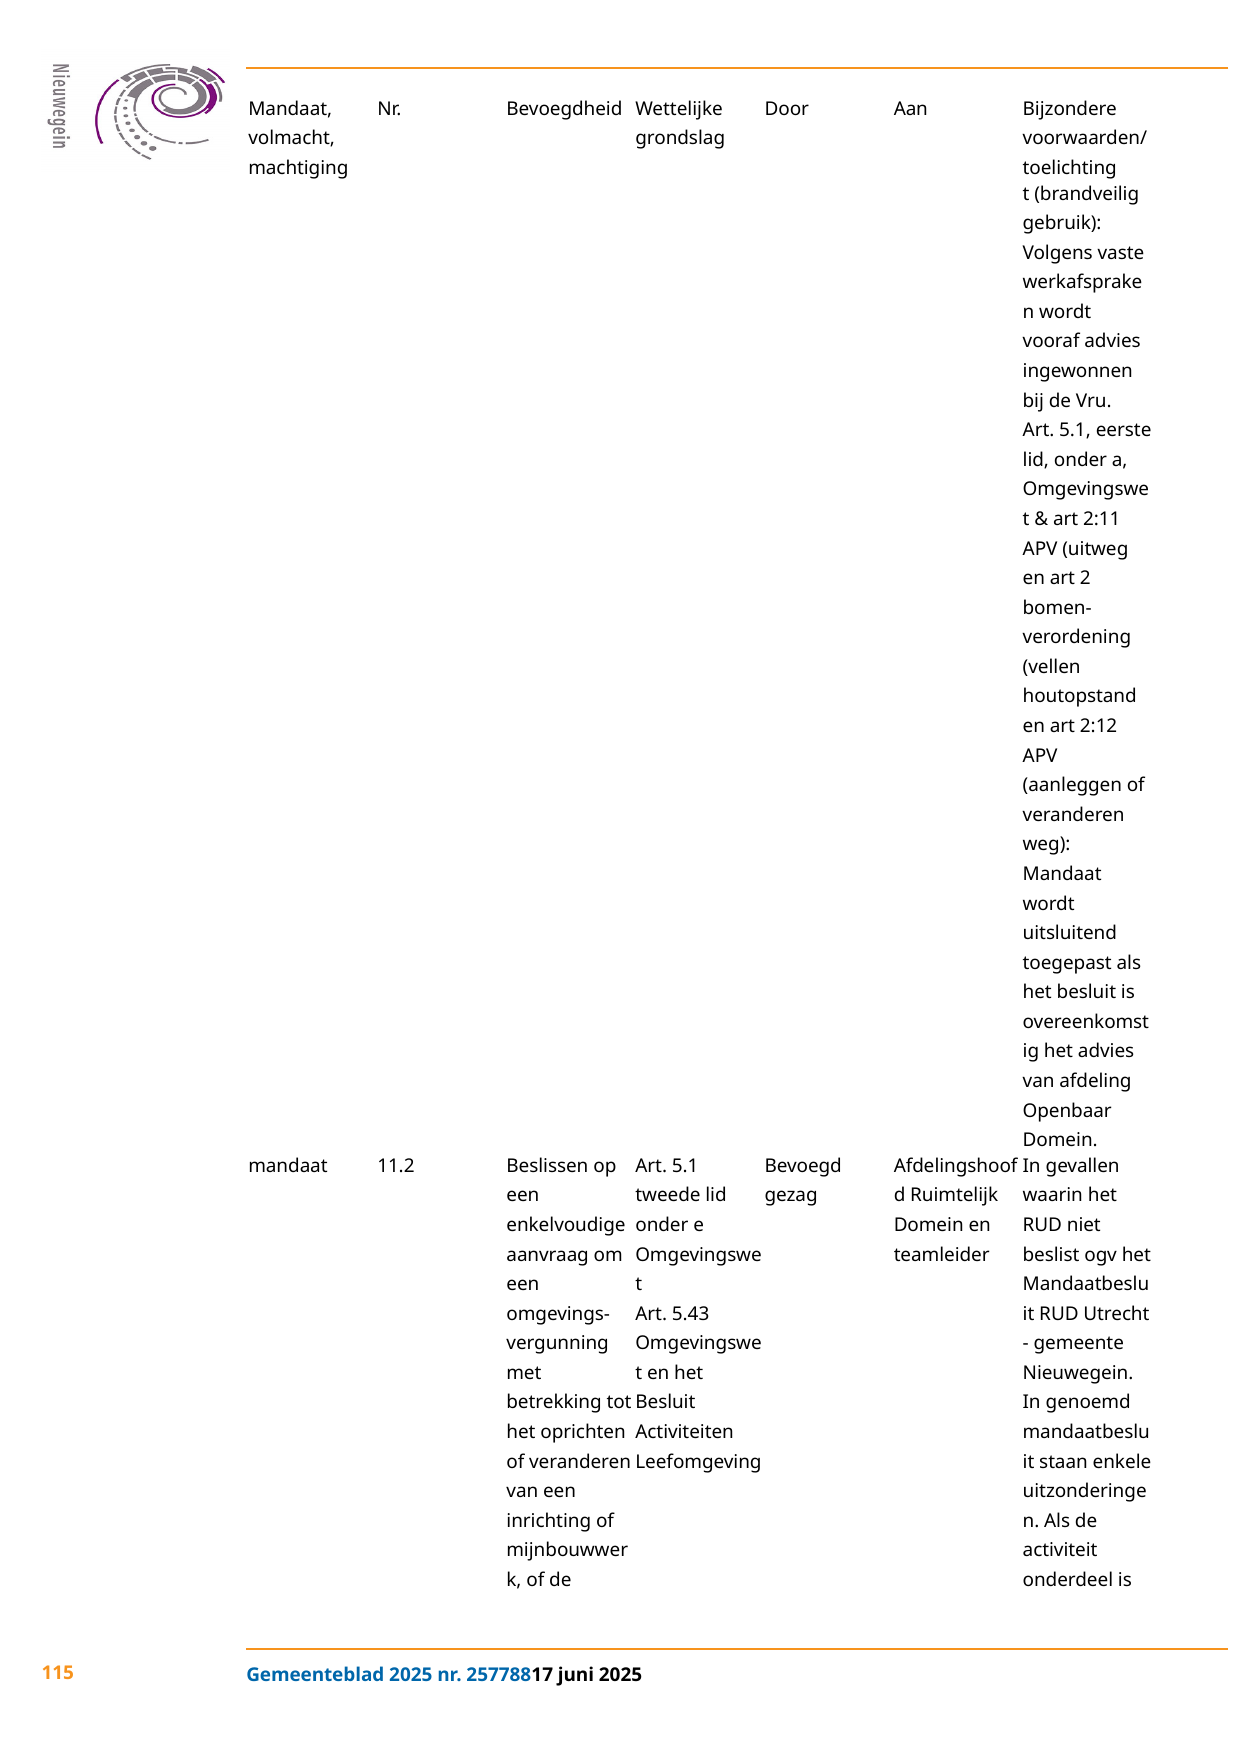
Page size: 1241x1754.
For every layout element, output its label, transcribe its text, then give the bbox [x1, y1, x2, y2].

table_header Mandaat, volmacht, machtiging [248, 95, 377, 180]
table_cell [635, 180, 764, 1152]
table_cell [377, 180, 506, 1152]
table_cell t (brandveilig gebruik): Volgens vaste werkafspraken wordt vooraf advies ingewonnen bij de Vru. Art. 5.1, eerste lid, onder a, Omgevingswet & art 2:11 APV (uitweg en art 2 bomen-verordening (vellen houtopstand en art 2:12 APV (aanleggen of veranderen weg): Mandaat wordt uitsluitend toegepast als het besluit is overeenkomstig het advies van afdeling Openbaar Domein. [1023, 180, 1152, 1152]
table_cell [506, 180, 635, 1152]
table_cell In gevallen waarin het RUD niet beslist ogv het Mandaatbesluit RUD Utrecht - gemeente Nieuwegein. In genoemd mandaatbesluit staan enkele uitzonderingen. Als de activiteit onderdeel is [1023, 1152, 1152, 1592]
table_header Bevoegdheid [506, 95, 635, 180]
table_cell mandaat [248, 1152, 377, 1592]
table_cell [248, 180, 377, 1152]
table_cell [764, 180, 893, 1152]
table_header Nr. [377, 95, 506, 180]
table_header Door [764, 95, 893, 180]
table_cell 11.2 [377, 1152, 506, 1592]
table_header Aan [894, 95, 1022, 180]
table_header Bijzondere voorwaarden/toelichting [1023, 95, 1152, 180]
table_cell Afdelingshoofd Ruimtelijk Domein en teamleider [894, 1152, 1022, 1592]
picture [41, 47, 231, 172]
table_cell Art. 5.1 tweede lid onder e Omgevingswet Art. 5.43 Omgevingswet en het Besluit Activiteiten Leefomgeving [635, 1152, 764, 1592]
table_cell [894, 180, 1022, 1152]
table_cell Beslissen op een enkelvoudige aanvraag om een omgevings-vergunning met betrekking tot het oprichten of veranderen van een inrichting of mijnbouwwerk, of de [506, 1152, 635, 1592]
table_cell Bevoegd gezag [764, 1152, 893, 1592]
table_header Wettelijke grondslag [635, 95, 764, 180]
